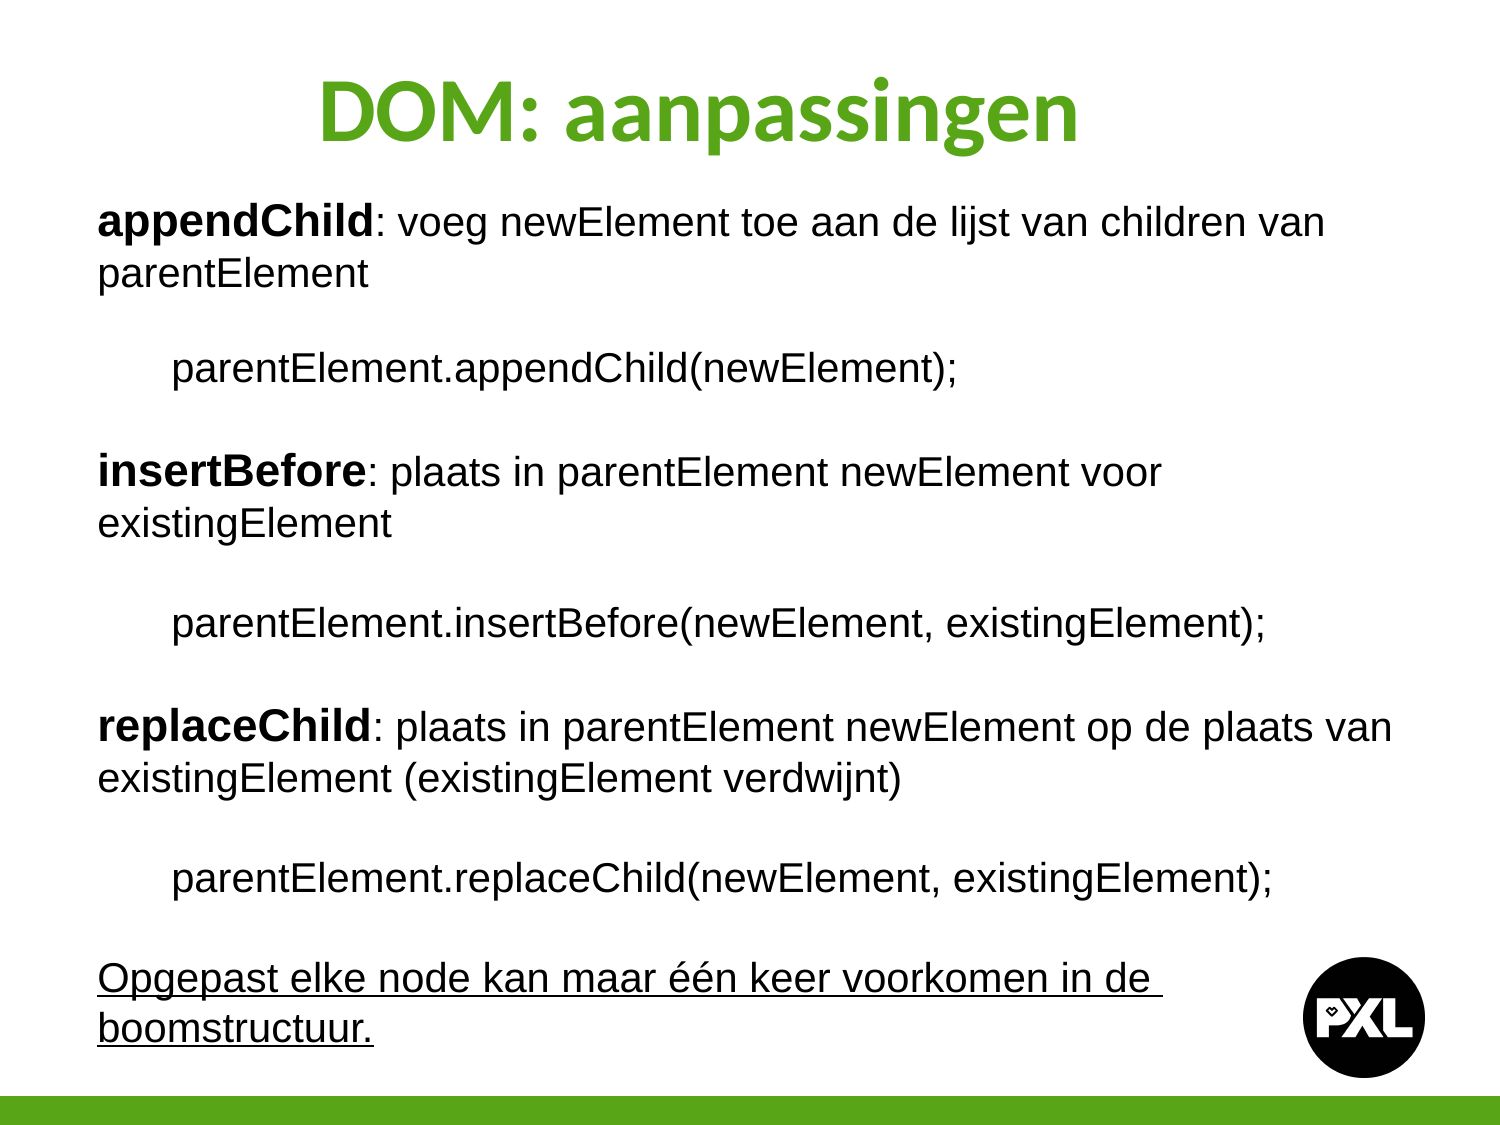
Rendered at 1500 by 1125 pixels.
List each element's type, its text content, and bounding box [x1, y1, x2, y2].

text_box DOM: aanpassingen [0, 42, 1443, 168]
text_box appendChild: voeg newElement toe aan de lijst van children van parentElement parentElement.appendChild(newElement); insertBefore: plaats in parentElement newElement voor existingElement parentElement.insertBefore(newElement, existingElement); replaceChild: plaats in parentElement newElement op de plaats van existingElement (existingElement verdwijnt) parentElement.replaceChild(newElement, existingElement); Opgepast elke node kan maar één keer voorkomen in de boomstructuur. [82, 183, 1483, 1125]
